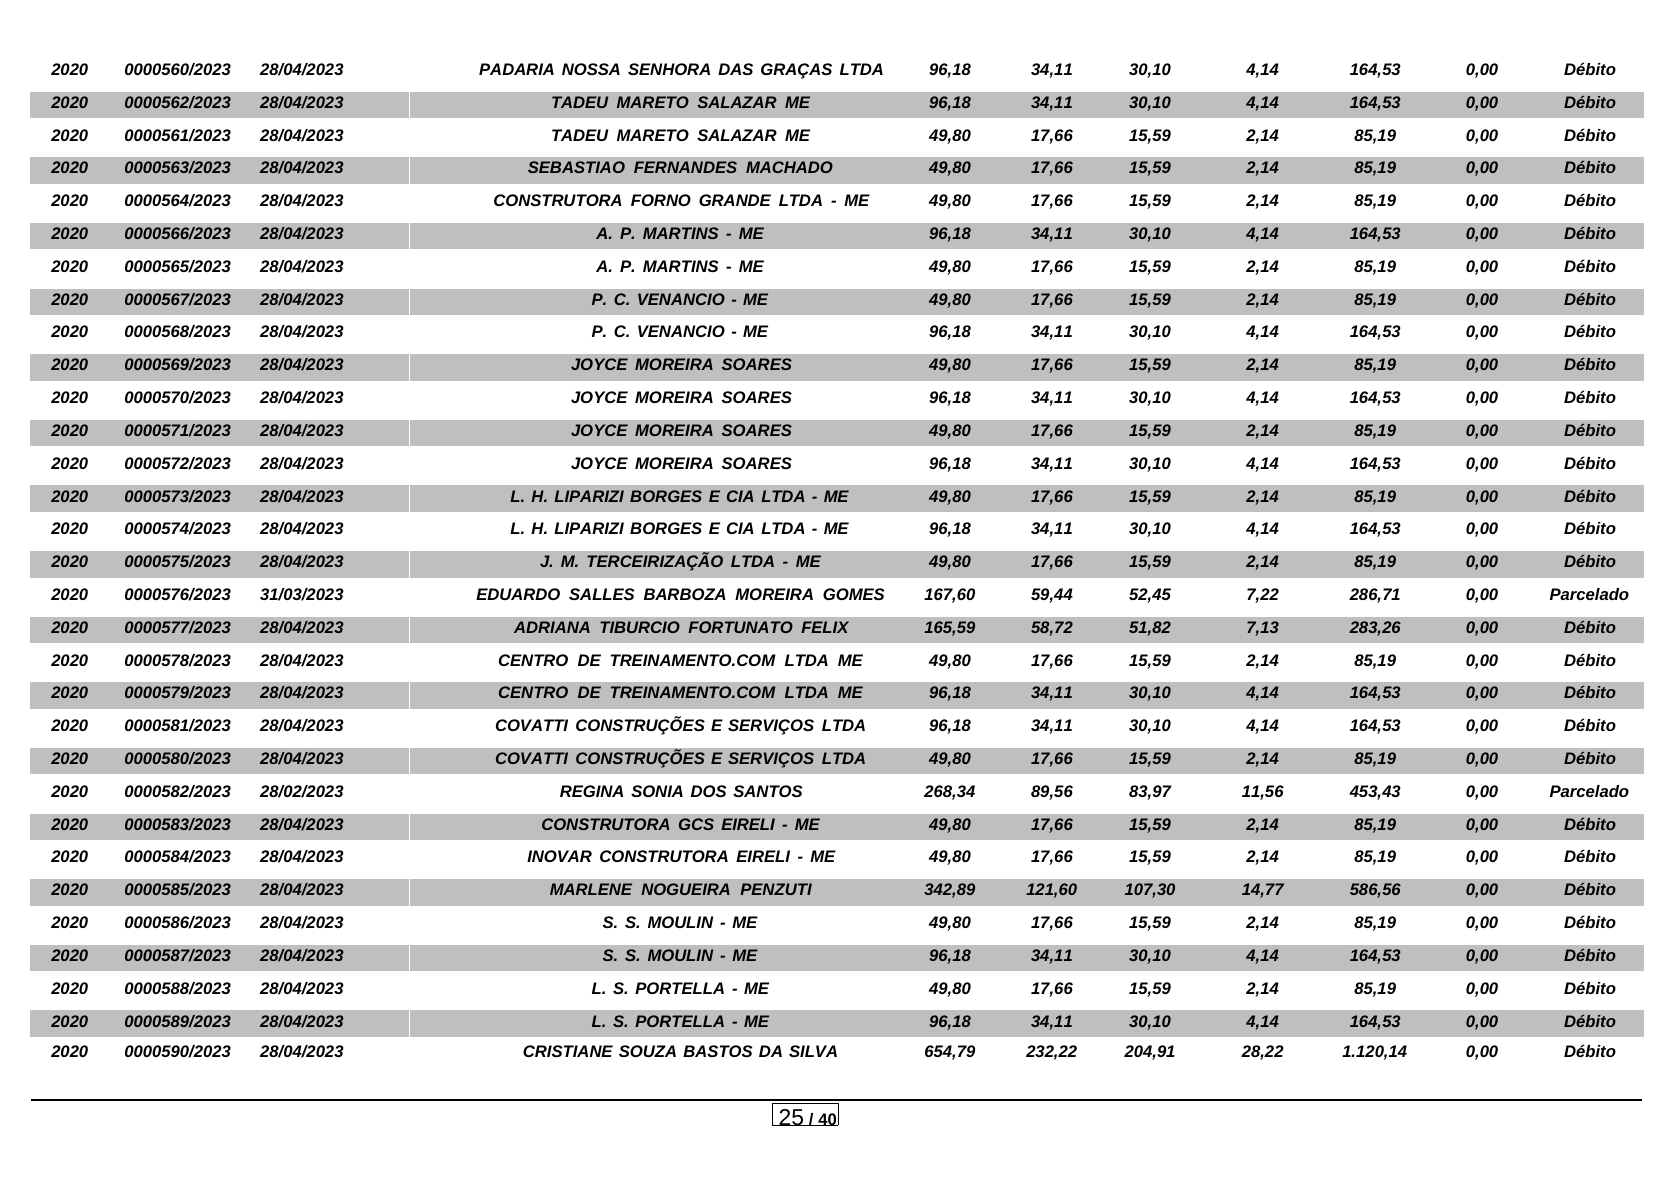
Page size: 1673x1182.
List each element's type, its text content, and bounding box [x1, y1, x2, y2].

table_cell 85,19 [1313, 971, 1437, 1010]
table_cell 28/04/2023 [245, 485, 409, 512]
table_cell 15,59 [1101, 354, 1209, 381]
table_cell 30,10 [1101, 223, 1209, 249]
table_cell 49,80 [906, 118, 1001, 157]
table_header 0,00 [1437, 60, 1522, 92]
table_cell L. H. LIPARIZI BORGES E CIA LTDA - ME [410, 512, 906, 551]
table_cell 34,11 [1001, 381, 1101, 420]
table_cell 2020 [30, 381, 105, 420]
table_cell 34,11 [1001, 1010, 1101, 1037]
table_cell 30,10 [1101, 446, 1209, 485]
table_cell Débito [1522, 1037, 1644, 1063]
table_cell 17,66 [1001, 643, 1101, 682]
table_cell 0000564/2023 [105, 184, 245, 223]
table_cell 0000565/2023 [105, 250, 245, 288]
table_cell 30,10 [1101, 512, 1209, 551]
table_cell 28/04/2023 [245, 971, 409, 1010]
table_cell Débito [1522, 381, 1644, 420]
table_cell 15,59 [1101, 485, 1209, 512]
table_cell 0,00 [1437, 1037, 1522, 1063]
table_cell Débito [1522, 879, 1644, 906]
table_cell 2,14 [1209, 157, 1313, 184]
table_cell 85,19 [1313, 643, 1437, 682]
table_cell 107,30 [1101, 879, 1209, 906]
table_cell 17,66 [1001, 814, 1101, 840]
table_cell 283,26 [1313, 617, 1437, 643]
table_cell 0,00 [1437, 971, 1522, 1010]
table_cell L. H. LIPARIZI BORGES E CIA LTDA - ME [410, 485, 906, 512]
table_cell L. S. PORTELLA - ME [410, 971, 906, 1010]
table_cell 2,14 [1209, 420, 1313, 446]
table_cell 0,00 [1437, 381, 1522, 420]
table_cell Débito [1522, 157, 1644, 184]
table_cell CENTRO DE TREINAMENTO.COM LTDA ME [410, 682, 906, 709]
table_cell 268,34 [906, 775, 1001, 813]
table_cell 0,00 [1437, 354, 1522, 381]
table_cell 2020 [30, 879, 105, 906]
table_cell 96,18 [906, 512, 1001, 551]
table_cell 0,00 [1437, 945, 1522, 971]
table_cell 2020 [30, 289, 105, 315]
table_cell 85,19 [1313, 485, 1437, 512]
table_cell 96,18 [906, 223, 1001, 249]
table_cell 453,43 [1313, 775, 1437, 813]
table_cell 49,80 [906, 643, 1001, 682]
table_cell 28/04/2023 [245, 945, 409, 971]
table_cell 0000585/2023 [105, 879, 245, 906]
table_cell 0000569/2023 [105, 354, 245, 381]
table_cell S. S. MOULIN - ME [410, 945, 906, 971]
table_cell Débito [1522, 92, 1644, 118]
table_cell 0000563/2023 [105, 157, 245, 184]
table_cell 286,71 [1313, 578, 1437, 617]
table_header 30,10 [1101, 60, 1209, 92]
table_cell 14,77 [1209, 879, 1313, 906]
table_cell 0,00 [1437, 551, 1522, 578]
table_cell CENTRO DE TREINAMENTO.COM LTDA ME [410, 643, 906, 682]
table_cell 28/04/2023 [245, 1010, 409, 1037]
table_cell 15,59 [1101, 840, 1209, 879]
table_cell 0000570/2023 [105, 381, 245, 420]
table_cell 15,59 [1101, 551, 1209, 578]
table_cell 165,59 [906, 617, 1001, 643]
table_cell 17,66 [1001, 184, 1101, 223]
table_cell 28/04/2023 [245, 157, 409, 184]
table_cell 0,00 [1437, 1010, 1522, 1037]
table_cell 4,14 [1209, 223, 1313, 249]
table_cell 85,19 [1313, 250, 1437, 288]
table_cell 17,66 [1001, 971, 1101, 1010]
table_cell 4,14 [1209, 512, 1313, 551]
table_cell 96,18 [906, 682, 1001, 709]
table_cell JOYCE MOREIRA SOARES [410, 354, 906, 381]
table_cell 34,11 [1001, 709, 1101, 748]
table_cell 28/04/2023 [245, 748, 409, 774]
table_cell 2020 [30, 184, 105, 223]
table_cell 0,00 [1437, 906, 1522, 945]
table_cell Débito [1522, 643, 1644, 682]
table_cell 0000590/2023 [105, 1037, 245, 1063]
table_cell COVATTI CONSTRUÇÕES E SERVIÇOS LTDA [410, 709, 906, 748]
table_cell 2020 [30, 223, 105, 249]
table_cell 49,80 [906, 551, 1001, 578]
table_cell 85,19 [1313, 157, 1437, 184]
table_cell A. P. MARTINS - ME [410, 223, 906, 249]
table_cell 11,56 [1209, 775, 1313, 813]
table_cell Débito [1522, 1010, 1644, 1037]
table_cell 17,66 [1001, 551, 1101, 578]
table_cell 2020 [30, 1010, 105, 1037]
table_cell 2020 [30, 682, 105, 709]
table_cell 28/04/2023 [245, 354, 409, 381]
table_cell 2020 [30, 118, 105, 157]
table_cell 0,00 [1437, 157, 1522, 184]
table_cell 4,14 [1209, 682, 1313, 709]
table_cell 85,19 [1313, 118, 1437, 157]
table_cell 2,14 [1209, 643, 1313, 682]
table_cell 204,91 [1101, 1037, 1209, 1063]
table_cell 30,10 [1101, 1010, 1209, 1037]
table_cell 96,18 [906, 315, 1001, 354]
table_cell 2020 [30, 446, 105, 485]
table_cell 2020 [30, 709, 105, 748]
table_cell CONSTRUTORA GCS EIRELI - ME [410, 814, 906, 840]
table_cell 30,10 [1101, 945, 1209, 971]
table_cell 0000583/2023 [105, 814, 245, 840]
table_cell 59,44 [1001, 578, 1101, 617]
table_cell 0,00 [1437, 184, 1522, 223]
table_cell 28/04/2023 [245, 223, 409, 249]
table_cell Débito [1522, 551, 1644, 578]
table_cell 0000578/2023 [105, 643, 245, 682]
table_cell Débito [1522, 617, 1644, 643]
table_cell 2020 [30, 420, 105, 446]
table_cell 2020 [30, 157, 105, 184]
table_cell 15,59 [1101, 748, 1209, 774]
table_cell 2,14 [1209, 118, 1313, 157]
table_cell 52,45 [1101, 578, 1209, 617]
table_cell 17,66 [1001, 840, 1101, 879]
table_cell 0000566/2023 [105, 223, 245, 249]
table_cell 17,66 [1001, 906, 1101, 945]
table_cell 17,66 [1001, 748, 1101, 774]
table_cell TADEU MARETO SALAZAR ME [410, 92, 906, 118]
table_cell A. P. MARTINS - ME [410, 250, 906, 288]
table_cell 28/04/2023 [245, 551, 409, 578]
table_cell 28/04/2023 [245, 420, 409, 446]
table_cell 34,11 [1001, 945, 1101, 971]
table_cell Débito [1522, 354, 1644, 381]
table_cell 164,53 [1313, 512, 1437, 551]
table_cell 49,80 [906, 250, 1001, 288]
table_cell 30,10 [1101, 92, 1209, 118]
table_cell JOYCE MOREIRA SOARES [410, 381, 906, 420]
table_cell 4,14 [1209, 945, 1313, 971]
table_cell Débito [1522, 512, 1644, 551]
table_cell Débito [1522, 223, 1644, 249]
table_cell 89,56 [1001, 775, 1101, 813]
table_cell 0,00 [1437, 643, 1522, 682]
table_cell 0000577/2023 [105, 617, 245, 643]
table_cell 34,11 [1001, 223, 1101, 249]
table_cell 51,82 [1101, 617, 1209, 643]
table_cell 96,18 [906, 945, 1001, 971]
table_cell 121,60 [1001, 879, 1101, 906]
table_cell 0,00 [1437, 92, 1522, 118]
table_cell 2020 [30, 906, 105, 945]
table_cell 164,53 [1313, 446, 1437, 485]
table_cell 0,00 [1437, 578, 1522, 617]
table_cell TADEU MARETO SALAZAR ME [410, 118, 906, 157]
table_cell 85,19 [1313, 840, 1437, 879]
table_cell 2,14 [1209, 485, 1313, 512]
table_cell S. S. MOULIN - ME [410, 906, 906, 945]
table_cell 15,59 [1101, 118, 1209, 157]
table_cell Débito [1522, 250, 1644, 288]
table_cell 0,00 [1437, 682, 1522, 709]
table_cell 96,18 [906, 1010, 1001, 1037]
table_cell 34,11 [1001, 446, 1101, 485]
table_cell 85,19 [1313, 354, 1437, 381]
table_cell 164,53 [1313, 223, 1437, 249]
table_cell 4,14 [1209, 709, 1313, 748]
table_cell 164,53 [1313, 1010, 1437, 1037]
table_cell 1.120,14 [1313, 1037, 1437, 1063]
table_cell 85,19 [1313, 184, 1437, 223]
table_cell INOVAR CONSTRUTORA EIRELI - ME [410, 840, 906, 879]
table_cell 96,18 [906, 446, 1001, 485]
table_cell Débito [1522, 682, 1644, 709]
table_cell 30,10 [1101, 315, 1209, 354]
table_cell 15,59 [1101, 289, 1209, 315]
table_cell 31/03/2023 [245, 578, 409, 617]
table_cell Débito [1522, 840, 1644, 879]
table_header 4,14 [1209, 60, 1313, 92]
table_cell 0000586/2023 [105, 906, 245, 945]
table_cell 15,59 [1101, 814, 1209, 840]
table_cell 34,11 [1001, 512, 1101, 551]
table_cell 28/04/2023 [245, 879, 409, 906]
table_cell 17,66 [1001, 485, 1101, 512]
table_header Débito [1522, 60, 1644, 92]
table_cell 586,56 [1313, 879, 1437, 906]
table_cell 2020 [30, 945, 105, 971]
table_cell 4,14 [1209, 92, 1313, 118]
table_cell 0000562/2023 [105, 92, 245, 118]
table_header 96,18 [906, 60, 1001, 92]
table_cell 0,00 [1437, 420, 1522, 446]
table_cell 2020 [30, 1037, 105, 1063]
table_cell 28/04/2023 [245, 289, 409, 315]
table_cell Parcelado [1522, 775, 1644, 813]
table_cell 85,19 [1313, 814, 1437, 840]
table_cell 2,14 [1209, 551, 1313, 578]
table_cell 2020 [30, 971, 105, 1010]
table_cell 2,14 [1209, 906, 1313, 945]
table_cell Débito [1522, 748, 1644, 774]
table_cell 58,72 [1001, 617, 1101, 643]
table_cell 28/04/2023 [245, 381, 409, 420]
table_cell 28/04/2023 [245, 906, 409, 945]
table_header 164,53 [1313, 60, 1437, 92]
table_cell Débito [1522, 945, 1644, 971]
table_cell 15,59 [1101, 906, 1209, 945]
table_cell 0000584/2023 [105, 840, 245, 879]
table_cell 2,14 [1209, 971, 1313, 1010]
table_cell 85,19 [1313, 551, 1437, 578]
table_cell 2,14 [1209, 814, 1313, 840]
table_cell 2020 [30, 814, 105, 840]
table_cell 2,14 [1209, 840, 1313, 879]
table_cell 164,53 [1313, 682, 1437, 709]
table_cell 2020 [30, 250, 105, 288]
table_cell 15,59 [1101, 250, 1209, 288]
table_cell 28/04/2023 [245, 315, 409, 354]
table_cell 4,14 [1209, 1010, 1313, 1037]
table_cell 0000587/2023 [105, 945, 245, 971]
table_cell 0000571/2023 [105, 420, 245, 446]
table_cell 0,00 [1437, 446, 1522, 485]
table_cell Débito [1522, 814, 1644, 840]
table_cell 49,80 [906, 157, 1001, 184]
table_cell 49,80 [906, 814, 1001, 840]
table_cell 0000573/2023 [105, 485, 245, 512]
table_cell 28/04/2023 [245, 709, 409, 748]
table_cell 30,10 [1101, 682, 1209, 709]
table_cell 28/02/2023 [245, 775, 409, 813]
table_cell 28/04/2023 [245, 92, 409, 118]
table_cell 0,00 [1437, 315, 1522, 354]
table_cell 85,19 [1313, 420, 1437, 446]
table_header PADARIA NOSSA SENHORA DAS GRAÇAS LTDA [410, 60, 906, 92]
table_cell 49,80 [906, 840, 1001, 879]
table_cell Débito [1522, 420, 1644, 446]
table_cell 0,00 [1437, 775, 1522, 813]
table_cell 0000568/2023 [105, 315, 245, 354]
table_cell 28,22 [1209, 1037, 1313, 1063]
table_cell 15,59 [1101, 420, 1209, 446]
table_cell 0000581/2023 [105, 709, 245, 748]
table_cell 0000572/2023 [105, 446, 245, 485]
table_cell Débito [1522, 485, 1644, 512]
table_cell ADRIANA TIBURCIO FORTUNATO FELIX [410, 617, 906, 643]
table_cell 49,80 [906, 485, 1001, 512]
table_cell 28/04/2023 [245, 617, 409, 643]
table_cell COVATTI CONSTRUÇÕES E SERVIÇOS LTDA [410, 748, 906, 774]
table_cell 34,11 [1001, 92, 1101, 118]
table_cell 0000574/2023 [105, 512, 245, 551]
table_cell 49,80 [906, 289, 1001, 315]
table_cell CONSTRUTORA FORNO GRANDE LTDA - ME [410, 184, 906, 223]
table_cell 2020 [30, 485, 105, 512]
table_cell 4,14 [1209, 446, 1313, 485]
table_cell 2,14 [1209, 250, 1313, 288]
table_cell 96,18 [906, 709, 1001, 748]
table_cell SEBASTIAO FERNANDES MACHADO [410, 157, 906, 184]
table_cell 2,14 [1209, 289, 1313, 315]
table_cell 83,97 [1101, 775, 1209, 813]
table_cell 0,00 [1437, 748, 1522, 774]
table_cell 0,00 [1437, 289, 1522, 315]
table_cell 0000576/2023 [105, 578, 245, 617]
table_cell 0,00 [1437, 709, 1522, 748]
table_cell L. S. PORTELLA - ME [410, 1010, 906, 1037]
table_cell 164,53 [1313, 315, 1437, 354]
table_cell 654,79 [906, 1037, 1001, 1063]
table_cell 0000567/2023 [105, 289, 245, 315]
table_cell 0,00 [1437, 617, 1522, 643]
table_cell 49,80 [906, 748, 1001, 774]
table_cell 164,53 [1313, 92, 1437, 118]
table_header 0000560/2023 [105, 60, 245, 92]
table_cell 49,80 [906, 184, 1001, 223]
table_cell 49,80 [906, 906, 1001, 945]
table_cell 49,80 [906, 420, 1001, 446]
table_cell 4,14 [1209, 315, 1313, 354]
table_cell 28/04/2023 [245, 512, 409, 551]
table_cell 2020 [30, 775, 105, 813]
table_cell J. M. TERCEIRIZAÇÃO LTDA - ME [410, 551, 906, 578]
table_cell 164,53 [1313, 381, 1437, 420]
table_cell 49,80 [906, 971, 1001, 1010]
table_cell 30,10 [1101, 709, 1209, 748]
table_cell 2020 [30, 551, 105, 578]
table_cell EDUARDO SALLES BARBOZA MOREIRA GOMES [410, 578, 906, 617]
table_cell 342,89 [906, 879, 1001, 906]
table_cell 7,13 [1209, 617, 1313, 643]
table_cell Débito [1522, 446, 1644, 485]
table_cell 0,00 [1437, 485, 1522, 512]
table_cell 15,59 [1101, 184, 1209, 223]
table_cell 17,66 [1001, 354, 1101, 381]
table_cell 17,66 [1001, 289, 1101, 315]
table_cell 0,00 [1437, 840, 1522, 879]
table_cell 2020 [30, 354, 105, 381]
table_header 2020 [30, 60, 105, 92]
table_cell 85,19 [1313, 748, 1437, 774]
table_cell 2020 [30, 643, 105, 682]
table_cell Débito [1522, 709, 1644, 748]
table_cell 0,00 [1437, 814, 1522, 840]
table_cell REGINA SONIA DOS SANTOS [410, 775, 906, 813]
table_cell 28/04/2023 [245, 814, 409, 840]
table_cell 2,14 [1209, 184, 1313, 223]
table_cell 96,18 [906, 381, 1001, 420]
table_cell Débito [1522, 315, 1644, 354]
table_cell 28/04/2023 [245, 118, 409, 157]
table_cell 0,00 [1437, 223, 1522, 249]
table_cell 0000579/2023 [105, 682, 245, 709]
table_cell Débito [1522, 971, 1644, 1010]
table_cell 7,22 [1209, 578, 1313, 617]
table_cell 167,60 [906, 578, 1001, 617]
table_cell 0000588/2023 [105, 971, 245, 1010]
table_cell 17,66 [1001, 157, 1101, 184]
table_header 34,11 [1001, 60, 1101, 92]
table_cell Débito [1522, 118, 1644, 157]
table_cell 15,59 [1101, 643, 1209, 682]
table_cell 28/04/2023 [245, 643, 409, 682]
table_cell JOYCE MOREIRA SOARES [410, 420, 906, 446]
table_cell MARLENE NOGUEIRA PENZUTI [410, 879, 906, 906]
table_cell 2020 [30, 315, 105, 354]
table_cell 17,66 [1001, 420, 1101, 446]
table_cell P. C. VENANCIO - ME [410, 315, 906, 354]
table_cell 2020 [30, 578, 105, 617]
table_cell 0,00 [1437, 879, 1522, 906]
table_cell 34,11 [1001, 315, 1101, 354]
table_cell 0000580/2023 [105, 748, 245, 774]
table_cell 28/04/2023 [245, 682, 409, 709]
table_cell 15,59 [1101, 157, 1209, 184]
table_cell 0000582/2023 [105, 775, 245, 813]
table_cell 85,19 [1313, 289, 1437, 315]
table_cell 164,53 [1313, 945, 1437, 971]
table_cell 2020 [30, 92, 105, 118]
table_cell 17,66 [1001, 250, 1101, 288]
table_cell 28/04/2023 [245, 250, 409, 288]
table_cell Parcelado [1522, 578, 1644, 617]
table_cell 2,14 [1209, 748, 1313, 774]
table_cell 96,18 [906, 92, 1001, 118]
table_cell 2020 [30, 617, 105, 643]
table_cell 49,80 [906, 354, 1001, 381]
table_cell Débito [1522, 906, 1644, 945]
table_cell P. C. VENANCIO - ME [410, 289, 906, 315]
table_cell 0000561/2023 [105, 118, 245, 157]
table_cell 34,11 [1001, 682, 1101, 709]
table_cell 28/04/2023 [245, 840, 409, 879]
table_cell 4,14 [1209, 381, 1313, 420]
table_cell 232,22 [1001, 1037, 1101, 1063]
table_cell 2020 [30, 840, 105, 879]
table_cell JOYCE MOREIRA SOARES [410, 446, 906, 485]
table_cell 2020 [30, 512, 105, 551]
table_cell 17,66 [1001, 118, 1101, 157]
table_header 28/04/2023 [245, 60, 409, 92]
table_cell CRISTIANE SOUZA BASTOS DA SILVA [410, 1037, 906, 1063]
table_cell 0,00 [1437, 250, 1522, 288]
table_cell 30,10 [1101, 381, 1209, 420]
table_cell 28/04/2023 [245, 1037, 409, 1063]
table_cell Débito [1522, 184, 1644, 223]
table_cell 15,59 [1101, 971, 1209, 1010]
table_cell Débito [1522, 289, 1644, 315]
table_cell 0,00 [1437, 512, 1522, 551]
table_cell 28/04/2023 [245, 446, 409, 485]
table_cell 0000589/2023 [105, 1010, 245, 1037]
table_cell 0,00 [1437, 118, 1522, 157]
table_cell 2,14 [1209, 354, 1313, 381]
table_cell 28/04/2023 [245, 184, 409, 223]
table_cell 2020 [30, 748, 105, 774]
table_cell 164,53 [1313, 709, 1437, 748]
table_cell 85,19 [1313, 906, 1437, 945]
table_cell 0000575/2023 [105, 551, 245, 578]
